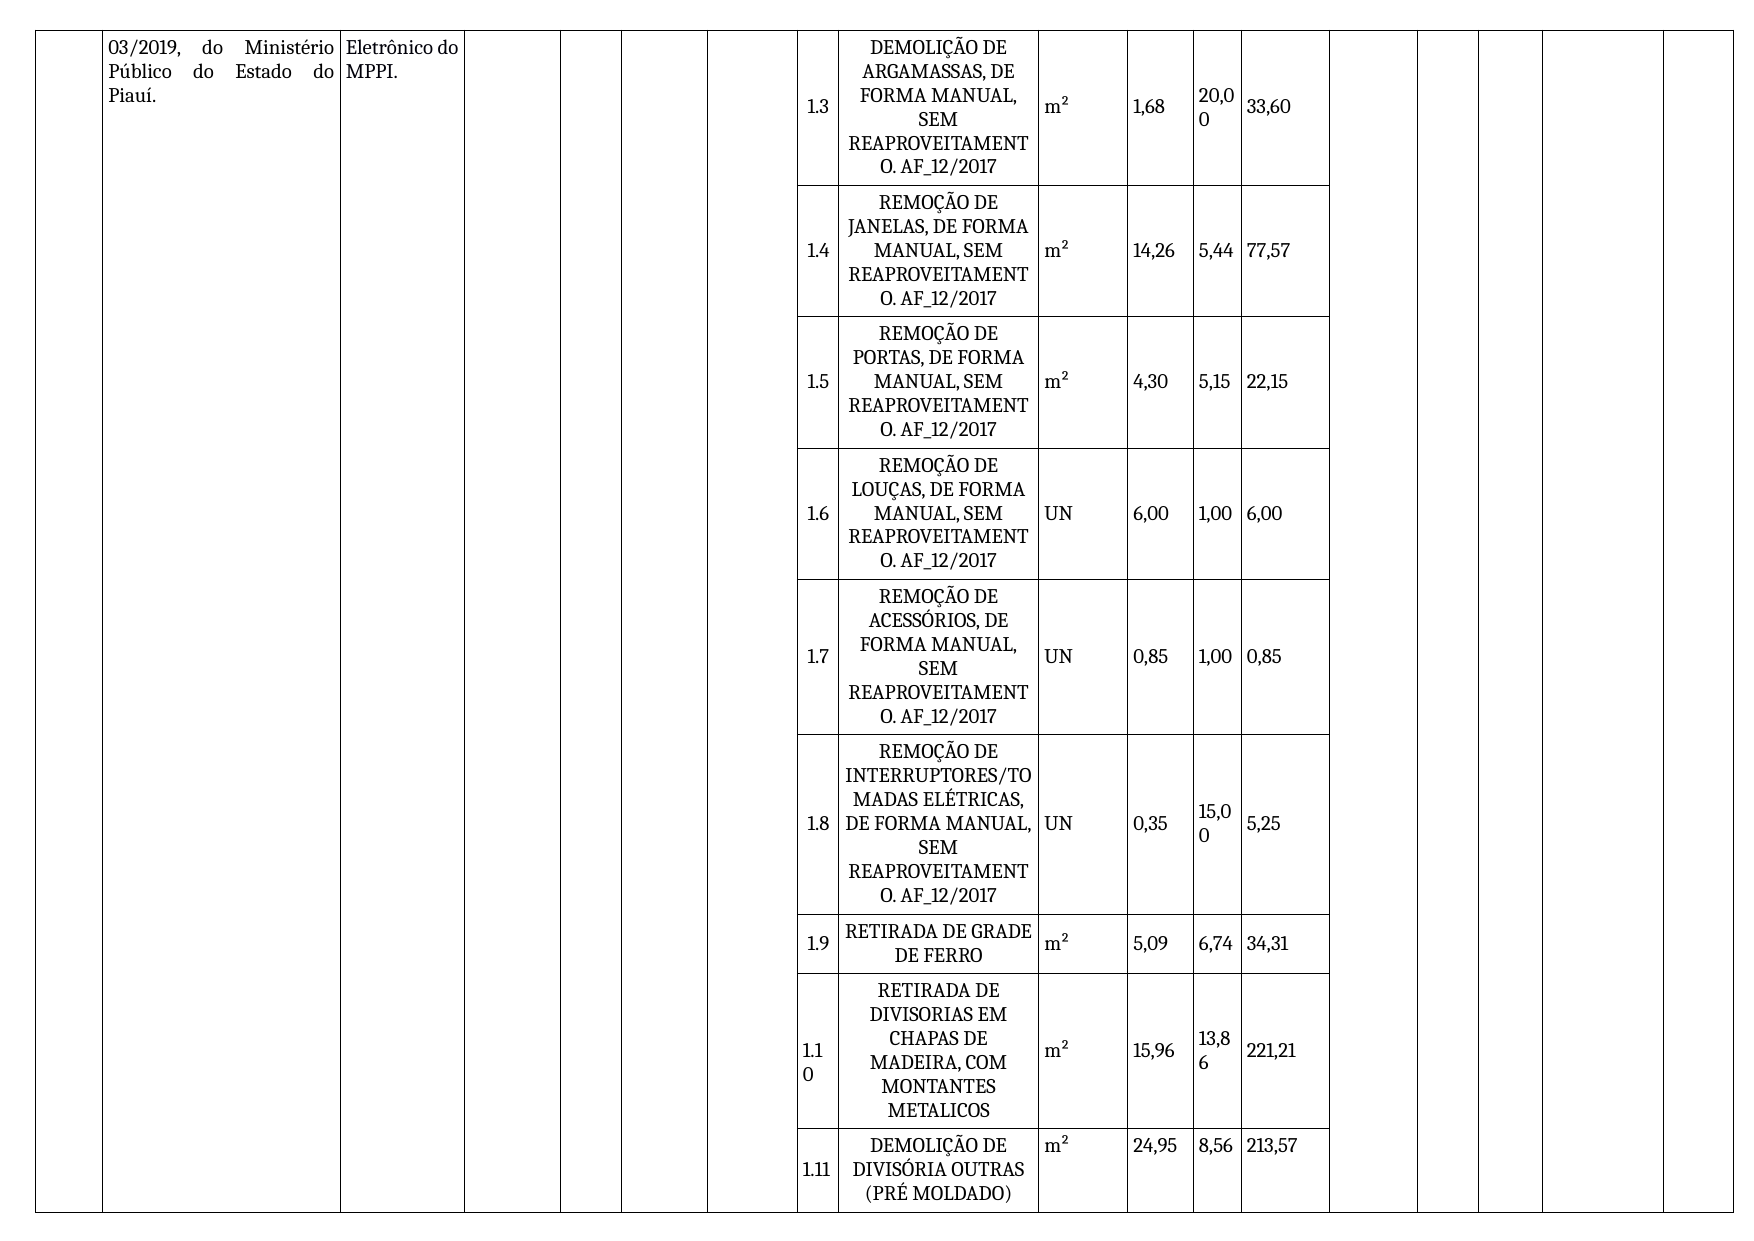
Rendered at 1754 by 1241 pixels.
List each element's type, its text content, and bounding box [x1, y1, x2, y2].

table_cell 03/2019, do Ministério Público do Estado do Piauí. [103, 31, 340, 1212]
table_cell m² [1039, 31, 1127, 185]
table_cell REMOÇÃO DE ACESSÓRIOS, DE FORMA MANUAL, SEM REAPROVEITAMENTO. AF_12/2017 [839, 580, 1038, 734]
table_cell m² [1039, 974, 1127, 1128]
table_cell 1.5 [798, 317, 838, 447]
table_cell m² [1039, 317, 1127, 447]
table_cell 1,68 [1128, 31, 1193, 185]
table_cell 0,85 [1128, 580, 1193, 734]
table_cell REMOÇÃO DE LOUÇAS, DE FORMA MANUAL, SEM REAPROVEITAMENTO. AF_12/2017 [839, 449, 1038, 579]
table_cell 6,00 [1128, 449, 1193, 579]
table_cell 1,00 [1194, 449, 1241, 579]
table_cell [1418, 31, 1478, 1212]
table_cell 1.7 [798, 580, 838, 734]
table_cell DEMOLIÇÃO DE ARGAMASSAS, DE FORMA MANUAL, SEM REAPROVEITAMENTO. AF_12/2017 [839, 31, 1038, 185]
table_cell 8,56 [1194, 1129, 1241, 1212]
table_cell 4,30 [1128, 317, 1193, 447]
table_cell 5,25 [1242, 735, 1329, 913]
table_cell UN [1039, 449, 1127, 579]
table_cell 1.8 [798, 735, 838, 913]
table_cell RETIRADA DE GRADE DE FERRO [839, 915, 1038, 973]
table_cell [1543, 31, 1663, 1212]
table_cell [465, 31, 560, 1212]
table_cell 1,00 [1194, 580, 1241, 734]
table_cell 15,96 [1128, 974, 1193, 1128]
table_cell 1.4 [798, 186, 838, 316]
table_cell 5,15 [1194, 317, 1241, 447]
table_cell 22,15 [1242, 317, 1329, 447]
table_cell 6,00 [1242, 449, 1329, 579]
table_cell 1.10 [798, 974, 838, 1128]
table_cell m² [1039, 915, 1127, 973]
table_cell 5,44 [1194, 186, 1241, 316]
table_cell 1.11 [798, 1129, 838, 1212]
table_cell m² [1039, 1129, 1127, 1212]
table_cell m² [1039, 186, 1127, 316]
table_cell 20,00 [1194, 31, 1241, 185]
table_cell 34,31 [1242, 915, 1329, 973]
table_cell REMOÇÃO DE JANELAS, DE FORMA MANUAL, SEM REAPROVEITAMENTO. AF_12/2017 [839, 186, 1038, 316]
table_cell [622, 31, 707, 1212]
table_cell 6,74 [1194, 915, 1241, 973]
table_cell Eletrônico do MPPI. [341, 31, 464, 1212]
table_cell DEMOLIÇÃO DE DIVISÓRIA OUTRAS (PRÉ MOLDADO) [839, 1129, 1038, 1212]
table_cell [708, 31, 797, 1212]
table_cell 33,60 [1242, 31, 1329, 185]
table_cell 24,95 [1128, 1129, 1193, 1212]
table_cell RETIRADA DE DIVISORIAS EM CHAPAS DE MADEIRA, COM MONTANTES METALICOS [839, 974, 1038, 1128]
table_cell 15,00 [1194, 735, 1241, 913]
table_cell 1.6 [798, 449, 838, 579]
table_cell REMOÇÃO DE PORTAS, DE FORMA MANUAL, SEM REAPROVEITAMENTO. AF_12/2017 [839, 317, 1038, 447]
table_cell 0,35 [1128, 735, 1193, 913]
table_cell [1664, 31, 1733, 1212]
table_cell UN [1039, 735, 1127, 913]
table_cell 14,26 [1128, 186, 1193, 316]
table_cell UN [1039, 580, 1127, 734]
table_cell 5,09 [1128, 915, 1193, 973]
table_cell 77,57 [1242, 186, 1329, 316]
table_cell 13,86 [1194, 974, 1241, 1128]
table_cell 0,85 [1242, 580, 1329, 734]
table_cell [36, 31, 102, 1212]
table_cell [1479, 31, 1542, 1212]
table_cell REMOÇÃO DE INTERRUPTORES/TOMADAS ELÉTRICAS, DE FORMA MANUAL, SEM REAPROVEITAMENTO. AF_12/2017 [839, 735, 1038, 913]
table_cell 213,57 [1242, 1129, 1329, 1212]
table_cell 1.3 [798, 31, 838, 185]
table_cell 221,21 [1242, 974, 1329, 1128]
table_cell 1.9 [798, 915, 838, 973]
table_cell [561, 31, 621, 1212]
table_cell [1330, 31, 1417, 1212]
